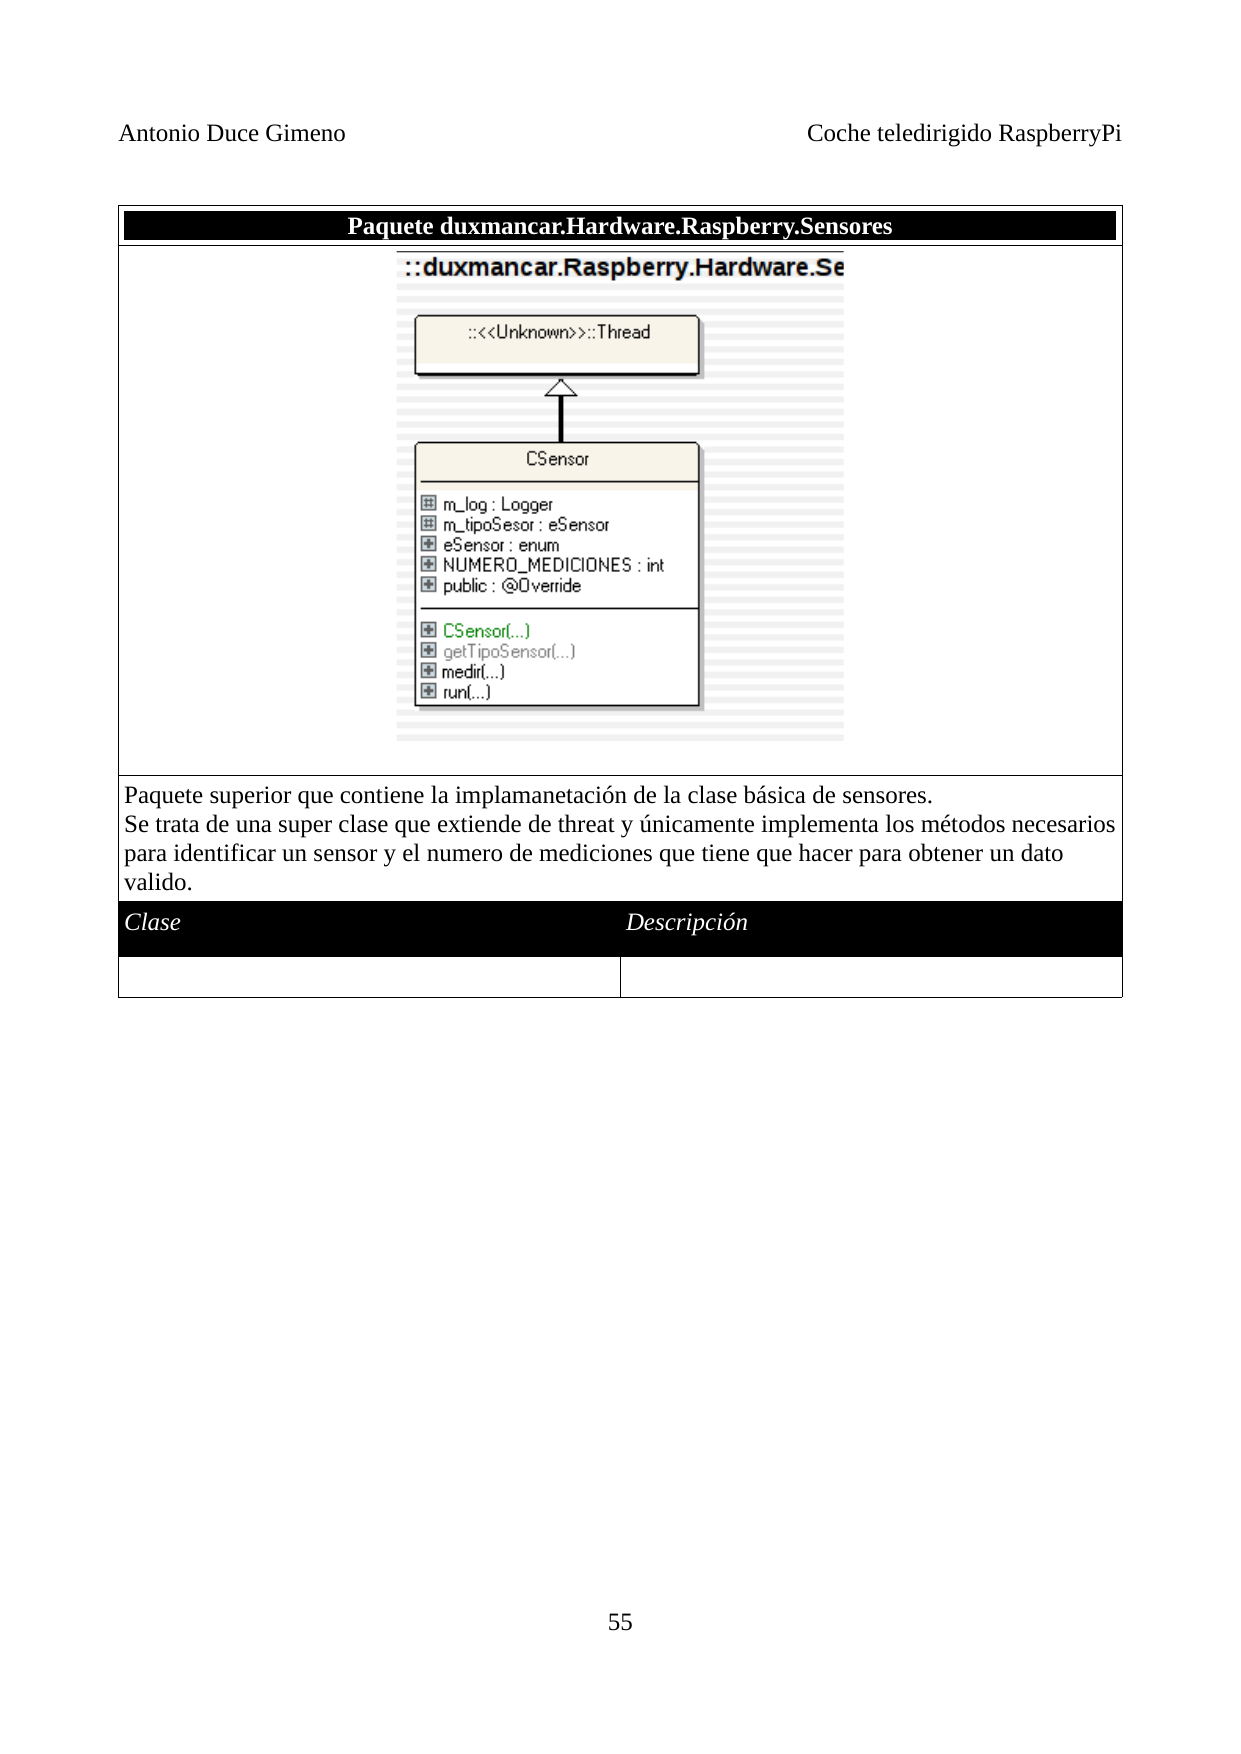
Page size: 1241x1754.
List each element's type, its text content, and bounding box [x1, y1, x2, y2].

table_cell [119, 246, 1122, 775]
picture [396, 251, 844, 741]
table_cell Clase [119, 902, 620, 956]
table_header Paquete duxmancar.Hardware.Raspberry.Sensores [119, 206, 1122, 245]
table_cell [119, 957, 620, 997]
table_cell Paquete superior que contiene la implamanetación de la clase básica de sensores. Se trata de una super clase que extiende de threat y únicamente implementa los métodos necesarios para identificar un sensor y el numero de mediciones que tiene que hacer para obtener un dato valido. [119, 776, 1122, 901]
table_cell Descripción [621, 902, 1122, 956]
table_cell [621, 957, 1122, 997]
